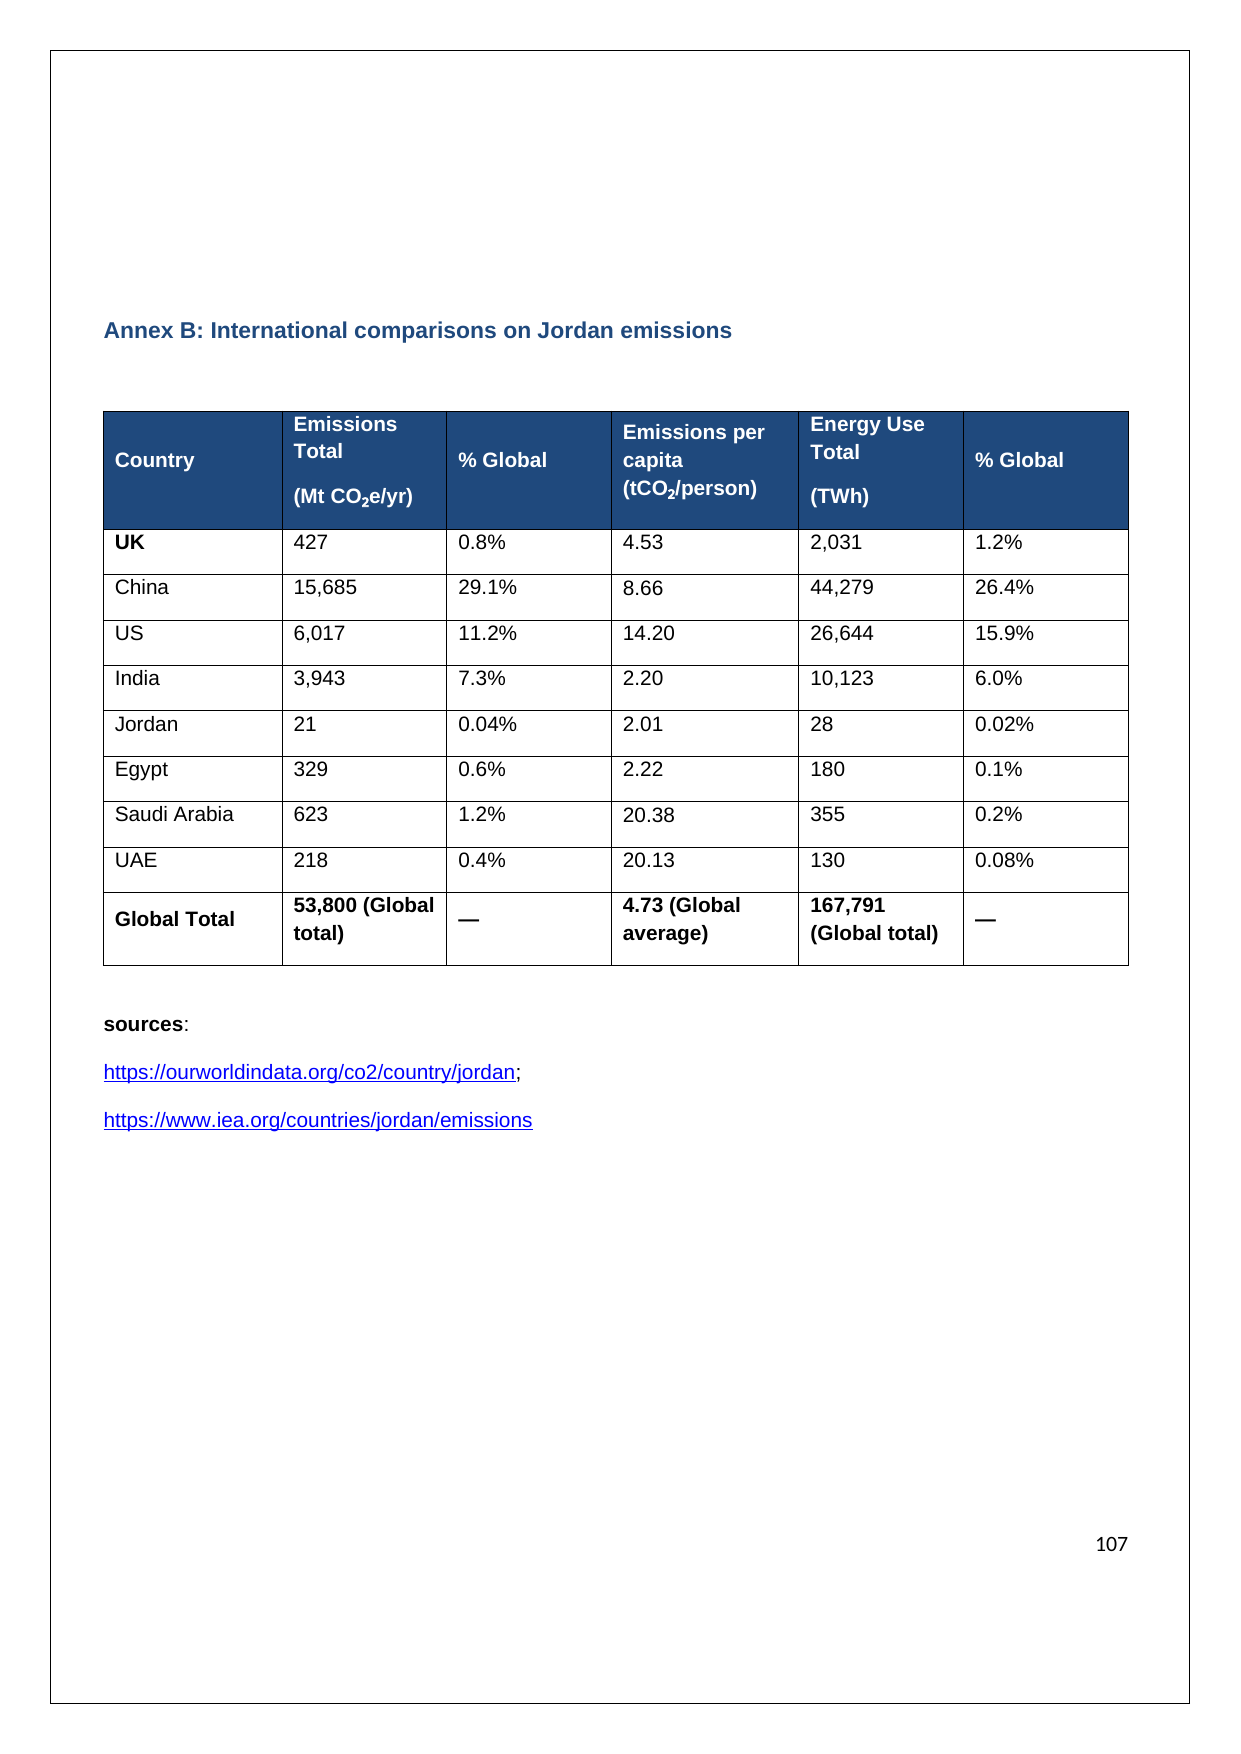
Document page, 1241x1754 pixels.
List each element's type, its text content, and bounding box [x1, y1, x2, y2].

table_cell 20.38 [612, 802, 798, 847]
table_cell 6,017 [283, 621, 446, 665]
table_cell 167,791 (Global total) [799, 893, 963, 965]
table_header Energy Use Total (TWh) [799, 412, 963, 529]
table_cell 21 [283, 711, 446, 756]
table_cell 4.73 (Global average) [612, 893, 798, 965]
table_cell Egypt [104, 757, 282, 801]
table_cell 0.8% [447, 530, 611, 574]
table_cell 29.1% [447, 575, 611, 619]
table_cell 26,644 [799, 621, 963, 665]
table_cell 2.20 [612, 666, 798, 710]
table_cell 1.2% [964, 530, 1128, 574]
table_cell 28 [799, 711, 963, 756]
table_header Emissions per capita (tCO₂/person) [612, 412, 798, 529]
table_cell 6.0% [964, 666, 1128, 710]
table_cell 53,800 (Global total) [283, 893, 446, 965]
table_cell 44,279 [799, 575, 963, 619]
table_cell — [964, 893, 1128, 965]
text https://ourworldindata.org/co2/country/jordan; [103, 1060, 1128, 1084]
table_cell 0.02% [964, 711, 1128, 756]
table_cell 180 [799, 757, 963, 801]
table_header Country [104, 412, 282, 529]
table_cell 0.04% [447, 711, 611, 756]
table_header % Global [447, 412, 611, 529]
table_cell US [104, 621, 282, 665]
table_cell 11.2% [447, 621, 611, 665]
table_cell 0.4% [447, 848, 611, 892]
table_cell 0.1% [964, 757, 1128, 801]
table_cell 15.9% [964, 621, 1128, 665]
table_cell 20.13 [612, 848, 798, 892]
table_cell 14.20 [612, 621, 798, 665]
table_cell 427 [283, 530, 446, 574]
table_cell 15,685 [283, 575, 446, 619]
table_cell 7.3% [447, 666, 611, 710]
table_cell UK [104, 530, 282, 574]
table_cell Jordan [104, 711, 282, 756]
table_cell Saudi Arabia [104, 802, 282, 847]
table_cell China [104, 575, 282, 619]
table_cell 0.2% [964, 802, 1128, 847]
table_cell 329 [283, 757, 446, 801]
table_cell 2,031 [799, 530, 963, 574]
table_header % Global [964, 412, 1128, 529]
table_cell 623 [283, 802, 446, 847]
text sources: [103, 1012, 1128, 1036]
table_cell Global Total [104, 893, 282, 965]
table_cell 3,943 [283, 666, 446, 710]
table_cell 130 [799, 848, 963, 892]
table_cell 2.01 [612, 711, 798, 756]
table_cell — [447, 893, 611, 965]
table_cell 1.2% [447, 802, 611, 847]
table_header Emissions Total (Mt CO₂e/yr) [283, 412, 446, 529]
table_cell 355 [799, 802, 963, 847]
table_cell 218 [283, 848, 446, 892]
table_cell 2.22 [612, 757, 798, 801]
table_cell 0.6% [447, 757, 611, 801]
table_cell UAE [104, 848, 282, 892]
text https://www.iea.org/countries/jordan/emissions [103, 1108, 1128, 1132]
table_cell 10,123 [799, 666, 963, 710]
table_cell 26.4% [964, 575, 1128, 619]
table_cell 8.66 [612, 575, 798, 619]
table_cell 4.53 [612, 530, 798, 574]
table_cell 0.08% [964, 848, 1128, 892]
text Annex B: International comparisons on Jordan emissions [103, 317, 1128, 343]
table_cell India [104, 666, 282, 710]
